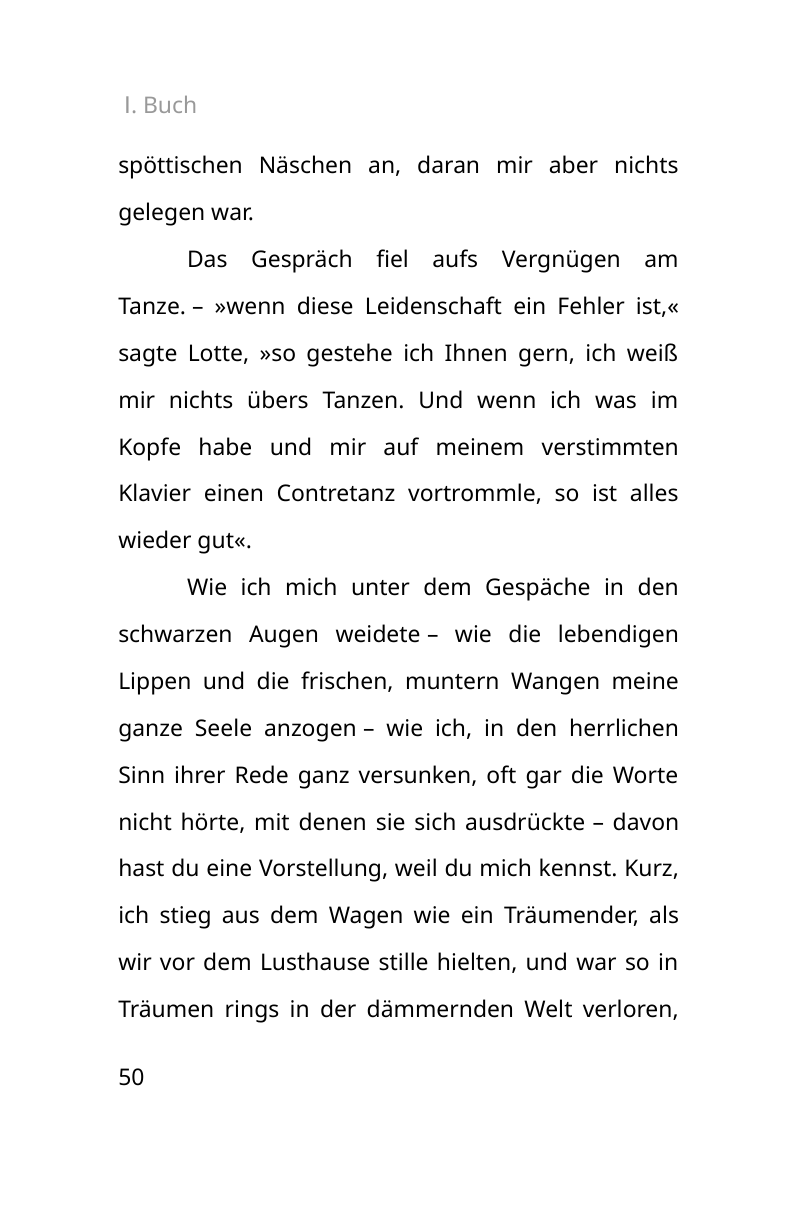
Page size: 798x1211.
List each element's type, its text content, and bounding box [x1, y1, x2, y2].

text Das Gespräch fiel aufs Vergnügen am Tanze. – »wenn diese Leidenschaft ein Fehler ist,« sagte Lotte, »so gestehe ich Ihnen gern, ich weiß mir nichts übers Tanzen. Und wenn ich was im Kopfe habe und mir auf meinem verstimmten Klavier einen Contretanz vortrommle, so ist alles wieder gut«. [118, 243, 679, 556]
text Wie ich mich unter dem Gespäche in den schwarzen Augen weidete – wie die lebendigen Lippen und die frischen, muntern Wangen meine ganze Seele anzogen – wie ich, in den herrlichen Sinn ihrer Rede ganz versunken, oft gar die Worte nicht hörte, mit denen sie sich ausdrückte – davon hast du eine Vorstellung, weil du mich kennst. Kurz, ich stieg aus dem Wagen wie ein Träumender, als wir vor dem Lusthause stille hielten, und war so in Träumen rings in der dämmernden Welt verloren, [118, 571, 679, 1024]
text spöttischen Näschen an, daran mir aber nichts gelegen war. [118, 149, 679, 227]
